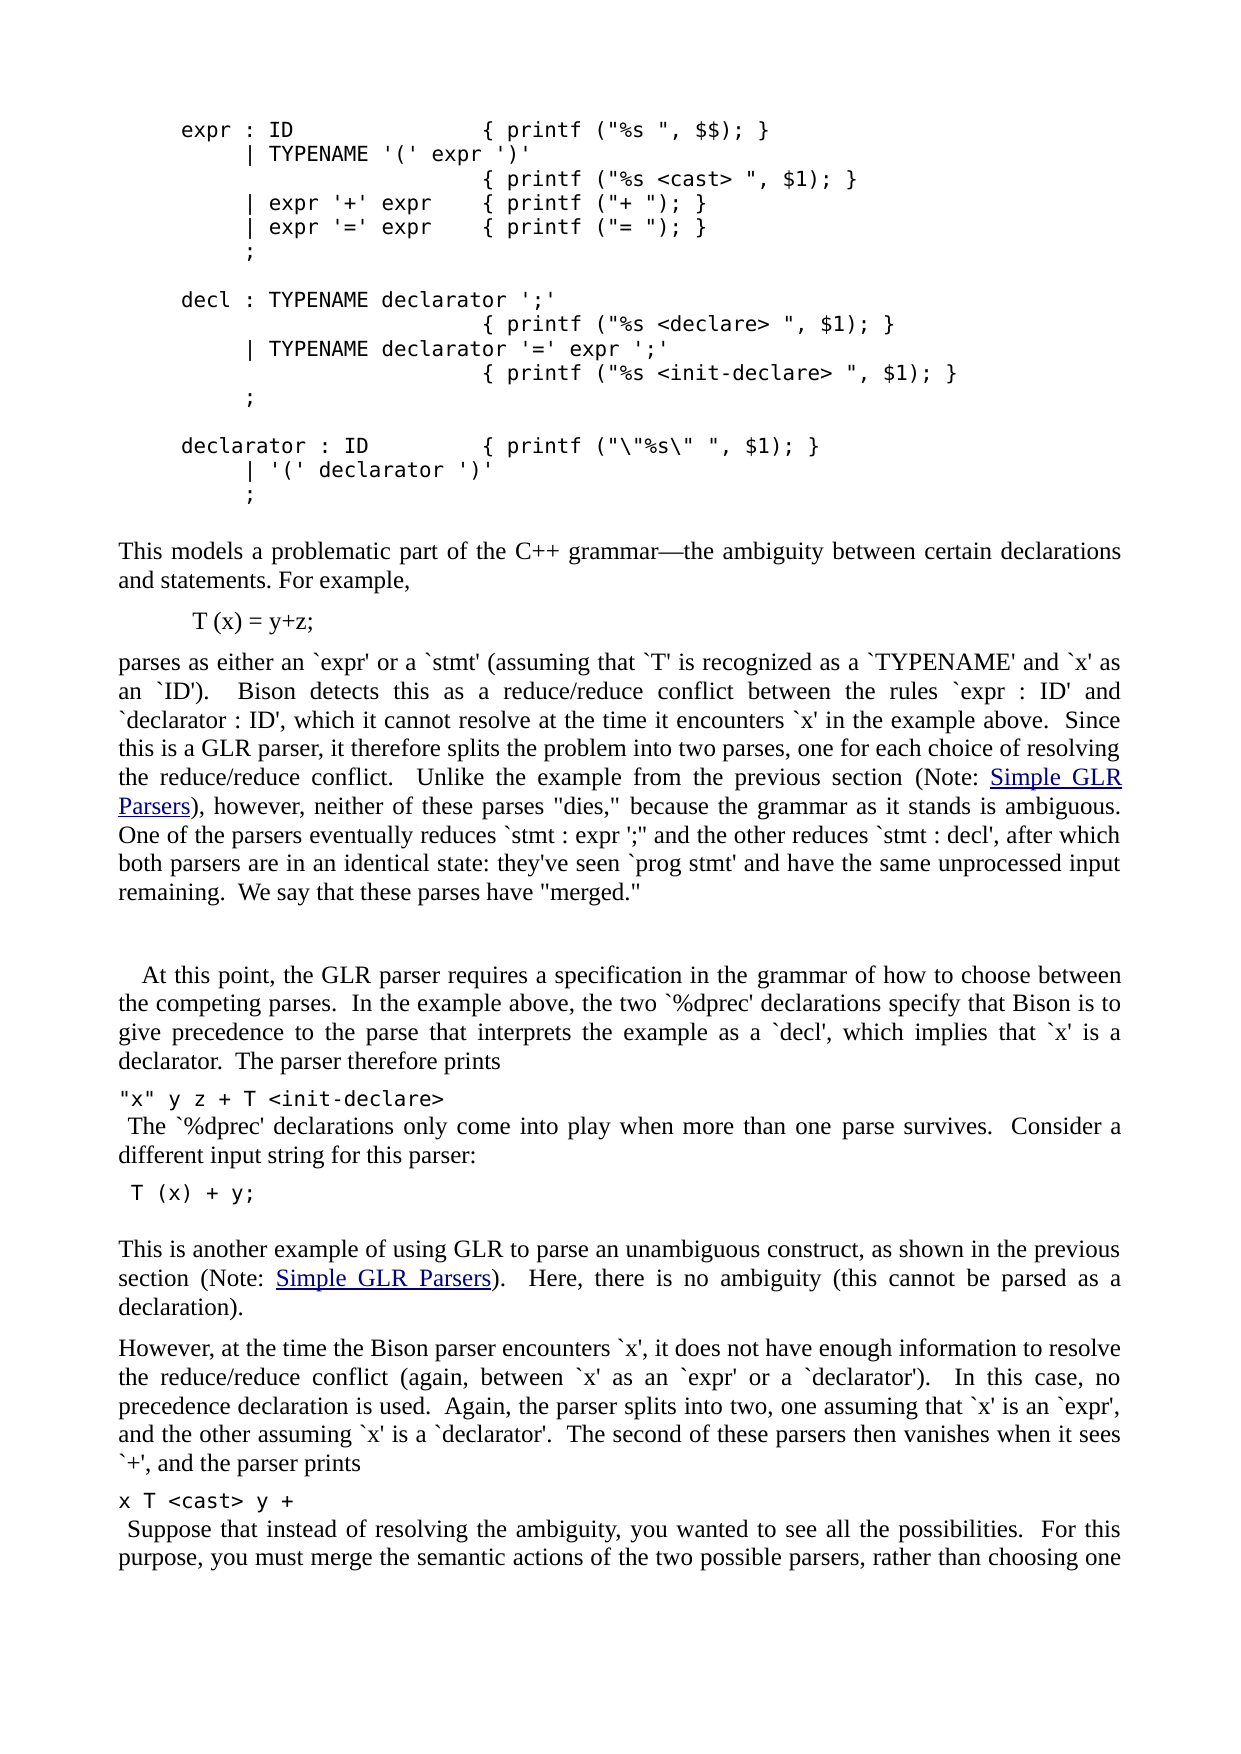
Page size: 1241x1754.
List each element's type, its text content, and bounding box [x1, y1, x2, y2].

text This models a problematic part of the C++ grammar—the ambiguity between certain declarations and statements. For example, [118, 536, 1122, 593]
text | expr '=' expr { printf ("= "); } [118, 215, 1122, 239]
text T (x) = y+z; [118, 606, 1122, 635]
text { printf ("%s <declare> ", $1); } [118, 312, 1122, 337]
text declarator : ID { printf ("\"%s\" ", $1); } [118, 434, 1122, 458]
text The `%dprec' declarations only come into play when more than one parse survives. Consider a different input string for this parser: [118, 1111, 1122, 1169]
text { printf ("%s <cast> ", $1); } [118, 167, 1122, 191]
text | '(' declarator ')' [118, 458, 1122, 482]
text Suppose that instead of resolving the ambiguity, you wanted to see all the possibilities. For this purpose, you must merge the semantic actions of the two possible parsers, rather than choosing one [118, 1514, 1122, 1571]
text parses as either an `expr' or a `stmt' (assuming that `T' is recognized as a `TYPENAME' and `x' as an `ID'). Bison detects this as a reduce/reduce conflict between the rules `expr : ID' and `declarator : ID', which it cannot resolve at the time it encounters `x' in the example above. Since this is a GLR parser, it therefore splits the problem into two parses, one for each choice of resolving the reduce/reduce conflict. Unlike the example from the previous section (Note: Simple GLR Parsers), however, neither of these parses "dies," because the grammar as it stands is ambiguous. One of the parsers eventually reduces `stmt : expr ';'' and the other reduces `stmt : decl', after which both parsers are in an identical state: they've seen `prog stmt' and have the same unprocessed input remaining. We say that these parses have "merged." [118, 647, 1122, 906]
text T (x) + y; [118, 1181, 1122, 1206]
text However, at the time the Bison parser encounters `x', it does not have enough information to resolve the reduce/reduce conflict (again, between `x' as an `expr' or a `declarator'). In this case, no precedence declaration is used. Again, the parser splits into two, one assuming that `x' is an `expr', and the other assuming `x' is a `declarator'. The second of these parsers then vanishes when it sees `+', and the parser prints [118, 1333, 1122, 1477]
text { printf ("%s <init-declare> ", $1); } [118, 361, 1122, 385]
text | TYPENAME '(' expr ')' [118, 142, 1122, 167]
text At this point, the GLR parser requires a specification in the grammar of how to choose between the competing parses. In the example above, the two `%dprec' declarations specify that Bison is to give precedence to the parse that interprets the example as a `decl', which implies that `x' is a declarator. The parser therefore prints [118, 960, 1122, 1075]
text | expr '+' expr { printf ("+ "); } [118, 191, 1122, 215]
text "x" y z + T <init-declare> [118, 1087, 1122, 1111]
text expr : ID { printf ("%s ", $$); } [118, 118, 1122, 142]
text ; [118, 385, 1122, 409]
text decl : TYPENAME declarator ';' [118, 288, 1122, 312]
text x T <cast> y + [118, 1489, 1122, 1514]
text ; [118, 482, 1122, 506]
text | TYPENAME declarator '=' expr ';' [118, 337, 1122, 361]
text ; [118, 239, 1122, 264]
text This is another example of using GLR to parse an unambiguous construct, as shown in the previous section (Note: Simple GLR Parsers). Here, there is no ambiguity (this cannot be parsed as a declaration). [118, 1206, 1122, 1321]
